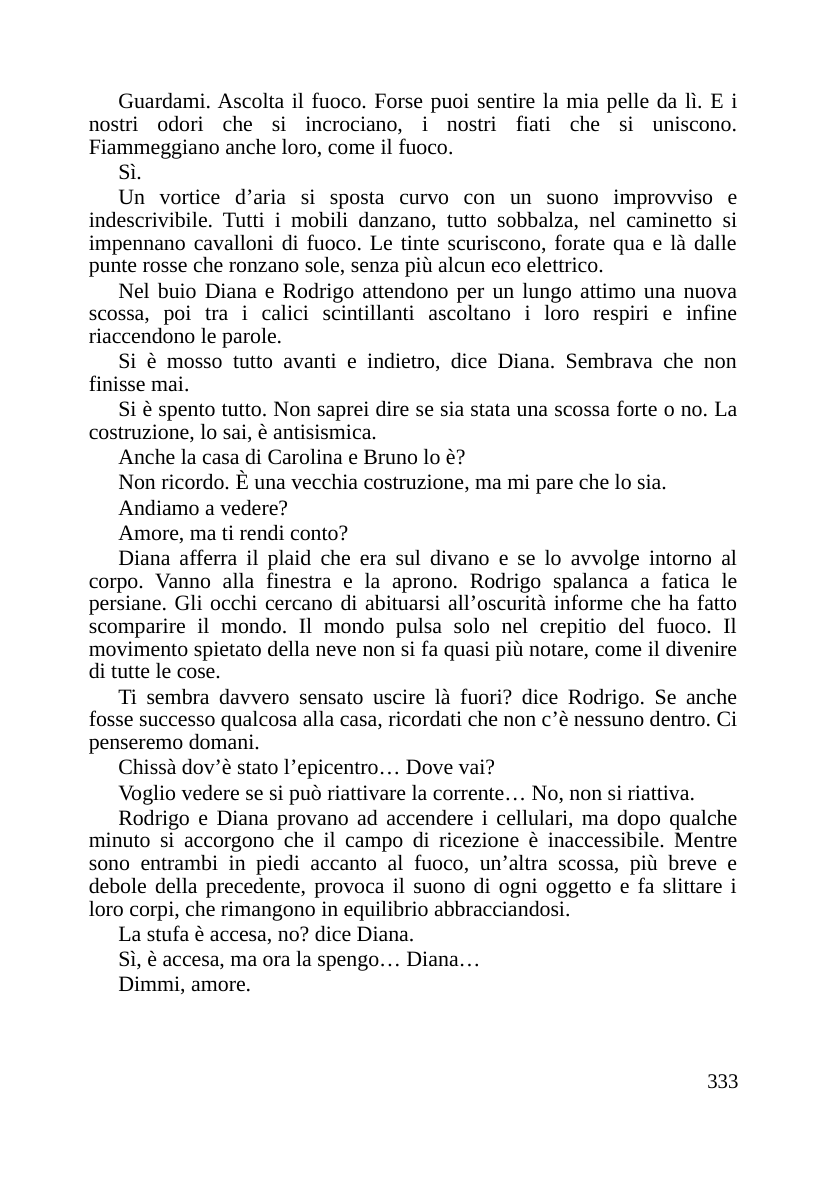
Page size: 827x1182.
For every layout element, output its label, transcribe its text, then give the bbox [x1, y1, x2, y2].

text Si è spento tutto. Non saprei dire se sia stata una scossa forte o no. La costruzione, lo sai, è antisismica. [88, 396, 738, 444]
text Sì, è accesa, ma ora la spengo… Diana… [88, 946, 738, 971]
text Dimmi, amore. [88, 971, 738, 996]
text Nel buio Diana e Rodrigo attendono per un lungo attimo una nuova scossa, poi tra i calici scintillanti ascoltano i loro respiri e infine riaccendono le parole. [88, 278, 738, 348]
text Amore, ma ti rendi conto? [88, 520, 738, 545]
text Ti sembra davvero sensato uscire là fuori? dice Rodrigo. Se anche fosse successo qualcosa alla casa, ricordati che non c’è nessuno dentro. Ci penseremo domani. [88, 684, 738, 754]
text Si è mosso tutto avanti e indietro, dice Diana. Sembrava che non finisse mai. [88, 348, 738, 396]
text Anche la casa di Carolina e Bruno lo è? [88, 444, 738, 469]
text Non ricordo. È una vecchia costruzione, ma mi pare che lo sia. [88, 469, 738, 494]
text Diana afferra il plaid che era sul divano e se lo avvolge intorno al corpo. Vanno alla finestra e la aprono. Rodrigo spalanca a fatica le persiane. Gli occhi cercano di abituarsi all’oscurità informe che ha fatto scomparire il mondo. Il mondo pulsa solo nel crepitio del fuoco. Il movimento spietato della neve non si fa quasi più notare, come il divenire di tutte le cose. [88, 545, 738, 684]
text Un vortice d’aria si sposta curvo con un suono improvviso e indescrivibile. Tutti i mobili danzano, tutto sobbalza, nel caminetto si impennano cavalloni di fuoco. Le tinte scuriscono, forate qua e là dalle punte rosse che ronzano sole, senza più alcun eco elettrico. [88, 184, 738, 278]
text Voglio vedere se si può riattivare la corrente… No, non si riattiva. [88, 779, 738, 805]
text Guardami. Ascolta il fuoco. Forse puoi sentire la mia pelle da lì. E i nostri odori che si incrociano, i nostri fiati che si uniscono. Fiammeggiano anche loro, come il fuoco. [88, 88, 738, 159]
text Sì. [88, 159, 738, 184]
text Rodrigo e Diana provano ad accendere i cellulari, ma dopo qualche minuto si accorgono che il campo di ricezione è inaccessibile. Mentre sono entrambi in piedi accanto al fuoco, un’altra scossa, più breve e debole della precedente, provoca il suono di ogni oggetto e fa slittare i loro corpi, che rimangono in equilibrio abbracciandosi. [88, 805, 738, 921]
text La stufa è accesa, no? dice Diana. [88, 921, 738, 946]
text Chissà dov’è stato l’epicentro… Dove vai? [88, 754, 738, 779]
text Andiamo a vedere? [88, 494, 738, 520]
